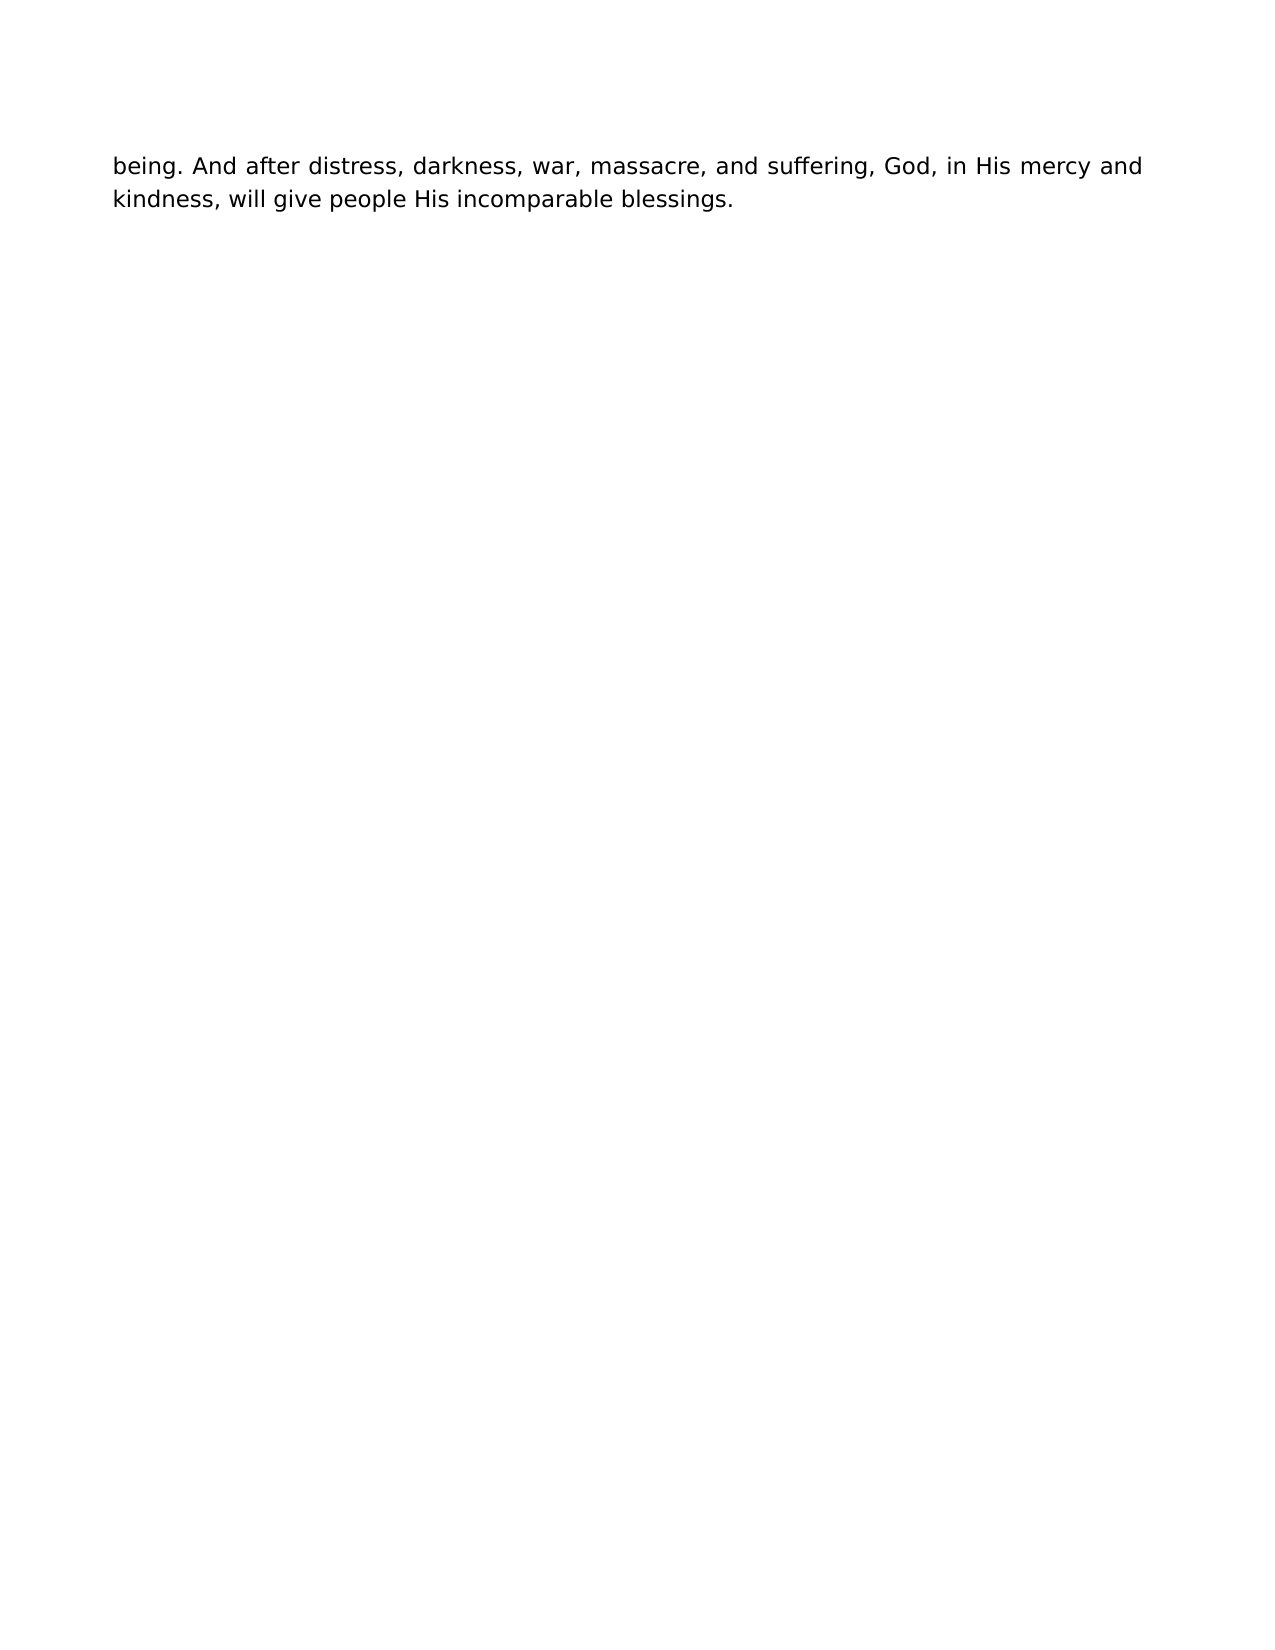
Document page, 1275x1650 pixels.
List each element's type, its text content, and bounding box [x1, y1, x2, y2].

text being. And after distress, darkness, war, massacre, and suffering, God, in His mercy and kindness, will give people His incomparable blessings. [112, 148, 1145, 214]
